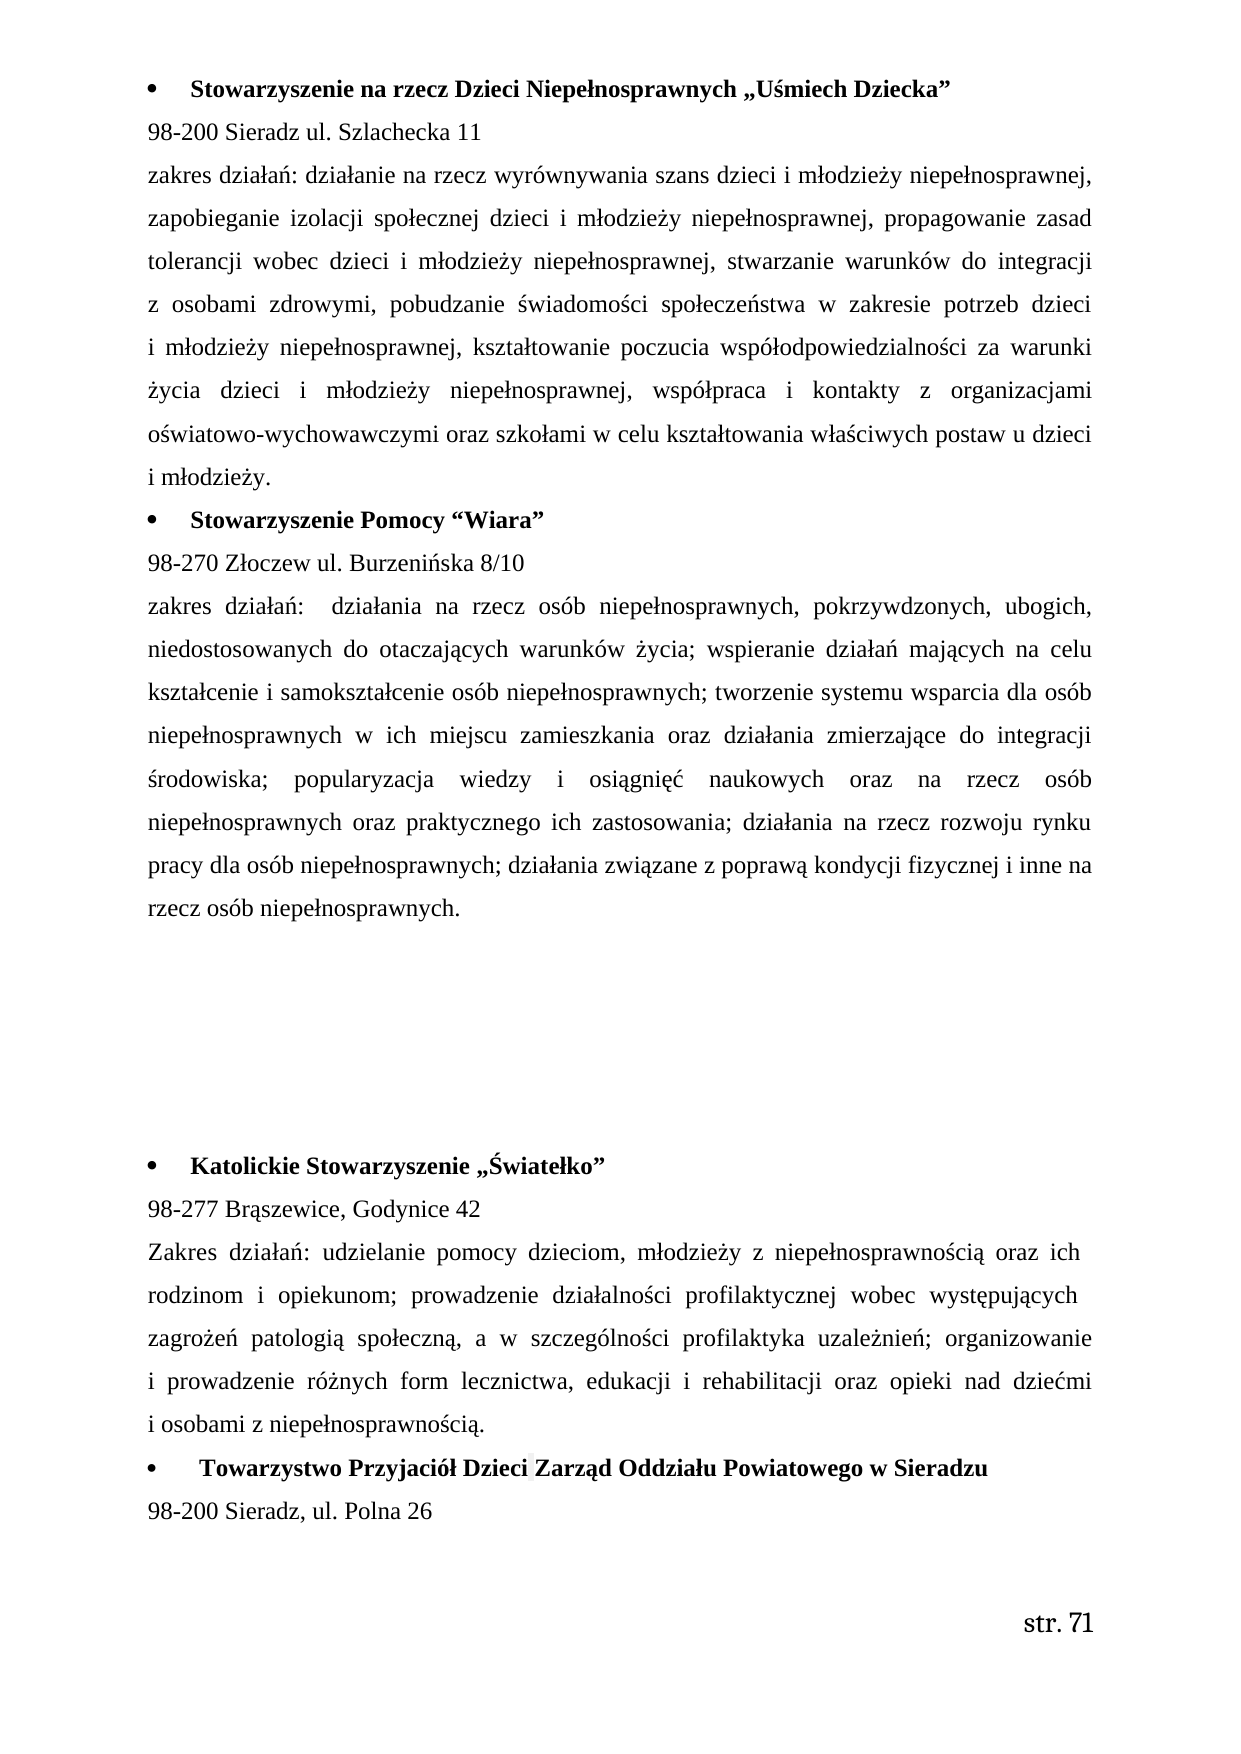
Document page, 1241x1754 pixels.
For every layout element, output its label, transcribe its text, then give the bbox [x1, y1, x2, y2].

list 98-200 Sieradz, ul. Polna 26 [148, 1496, 1093, 1524]
list 98-270 Złoczew ul. Burzenińska 8/10 [148, 548, 1093, 577]
list 98-277 Brąszewice, Godynice 42 [148, 1194, 1093, 1223]
text Zakres działań: udzielanie pomocy dzieciom, młodzieży z niepełnosprawnością oraz ich rodzinom i opiekunom; prowadzenie działalności profilaktycznej wobec występujących zagrożeń patologią społeczną, a w szczególności profilaktyka uzależnień; organizowanie i prowadzenie różnych form lecznictwa, edukacji i rehabilitacji oraz opieki nad dziećmi i osobami z niepełnosprawnością. [148, 1237, 1093, 1438]
list Stowarzyszenie Pomocy “Wiara” [148, 505, 1093, 534]
list Katolickie Stowarzyszenie „Światełko” [148, 1151, 1093, 1179]
list 98-200 Sieradz ul. Szlachecka 11 [148, 117, 1093, 146]
list Stowarzyszenie na rzecz Dzieci Niepełnosprawnych „Uśmiech Dziecka” [148, 74, 1093, 102]
list zakres działań: działanie na rzecz wyrównywania szans dzieci i młodzieży niepełnosprawnej, zapobieganie izolacji społecznej dzieci i młodzieży niepełnosprawnej, propagowanie zasad tolerancji wobec dzieci i młodzieży niepełnosprawnej, stwarzanie warunków do integracji z osobami zdrowymi, pobudzanie świadomości społeczeństwa w zakresie potrzeb dzieci i młodzieży niepełnosprawnej, kształtowanie poczucia współodpowiedzialności za warunki życia dzieci i młodzieży niepełnosprawnej, współpraca i kontakty z organizacjami oświatowo-wychowawczymi oraz szkołami w celu kształtowania właściwych postaw u dzieci i młodzieży. [148, 160, 1093, 491]
list Towarzystwo Przyjaciół Dzieci Zarząd Oddziału Powiatowego w Sieradzu [148, 1453, 1093, 1481]
list zakres działań: działania na rzecz osób niepełnosprawnych, pokrzywdzonych, ubogich, niedostosowanych do otaczających warunków życia; wspieranie działań mających na celu kształcenie i samokształcenie osób niepełnosprawnych; tworzenie systemu wsparcia dla osób niepełnosprawnych w ich miejscu zamieszkania oraz działania zmierzające do integracji środowiska; popularyzacja wiedzy i osiągnięć naukowych oraz na rzecz osób niepełnosprawnych oraz praktycznego ich zastosowania; działania na rzecz rozwoju rynku pracy dla osób niepełnosprawnych; działania związane z poprawą kondycji fizycznej i inne na rzecz osób niepełnosprawnych. [148, 591, 1093, 922]
